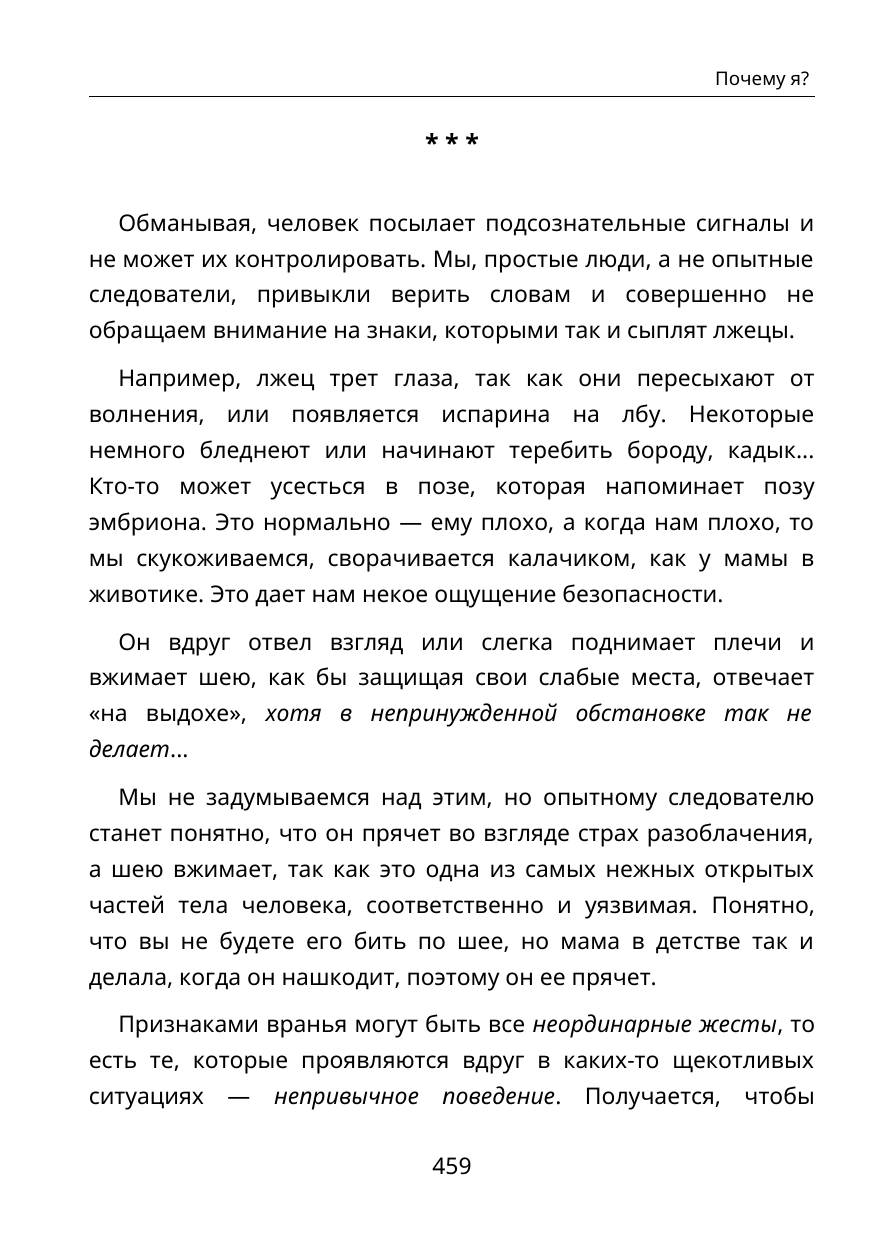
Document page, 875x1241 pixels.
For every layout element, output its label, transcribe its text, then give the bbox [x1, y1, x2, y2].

text Он вдруг отвел взгляд или слегка поднимает плечи и вжимает шею, как бы защищая свои слабые места, отвечает «на выдохе», хотя в непринужденной обстановке так не делает... [88, 625, 815, 764]
text Мы не задумываемся над этим, но опытному следователю станет понятно, что он прячет во взгляде страх разоблачения, а шею вжимает, так как это одна из самых нежных открытых частей тела человека, соответственно и уязвимая. Понятно, что вы не будете его бить по шее, но мама в детстве так и делала, когда он нашкодит, поэтому он ее прячет. [88, 781, 815, 992]
subtitle * * * [88, 126, 815, 160]
text Например, лжец трет глаза, так как они пересыхают от волнения, или появляется испарина на лбу. Некоторые немного бледнеют или начинают теребить бороду, кадык... Кто-то может усесться в позе, которая напоминает позу эмбриона. Это нормально — ему плохо, а когда нам плохо, то мы скукоживаемся, сворачивается калачиком, как у мамы в животике. Это дает нам некое ощущение безопасности. [88, 362, 815, 609]
text Обманывая, человек посылает подсознательные сигналы и не может их контролировать. Мы, простые люди, а не опытные следователи, привыкли верить словам и совершенно не обращаем внимание на знаки, которыми так и сыплят лжецы. [88, 207, 815, 346]
text Признаками вранья могут быть все неординарные жесты, то есть те, которые проявляются вдруг в каких-то щекотливых ситуациях — непривычное поведение. Получается, чтобы [88, 1008, 815, 1111]
